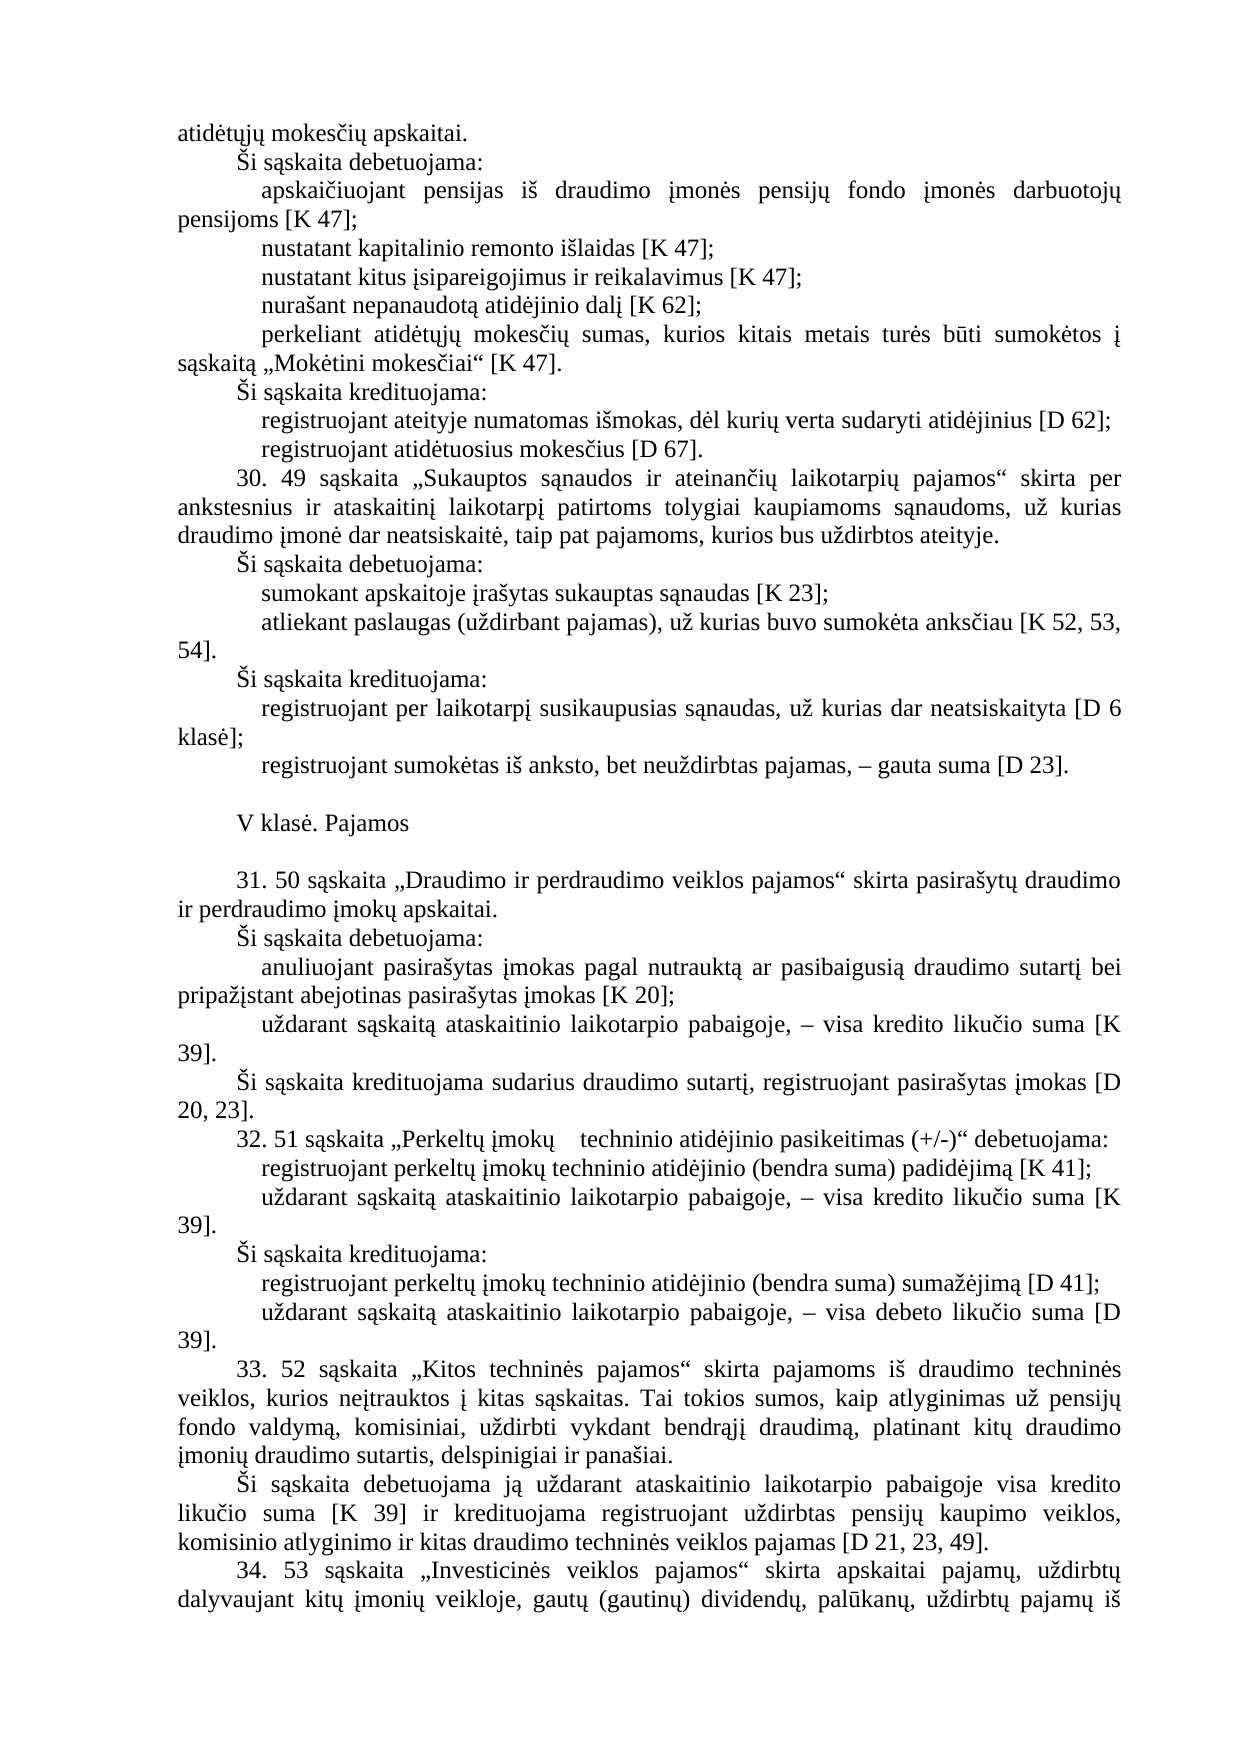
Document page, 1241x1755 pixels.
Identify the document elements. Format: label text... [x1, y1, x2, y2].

text uždarant sąskaitą ataskaitinio laikotarpio pabaigoje, – visa debeto likučio suma [D 39]. [177, 1297, 1122, 1354]
text uždarant sąskaitą ataskaitinio laikotarpio pabaigoje, – visa kredito likučio suma [K 39]. [177, 1009, 1122, 1067]
text nustatant kitus įsipareigojimus ir reikalavimus [K 47]; [177, 262, 1122, 291]
text Ši sąskaita kredituojama: [177, 1239, 1122, 1268]
text Ši sąskaita kredituojama sudarius draudimo sutartį, registruojant pasirašytas įmokas [D 20, 23]. [177, 1067, 1122, 1124]
text atliekant paslaugas (uždirbant pajamas), už kurias buvo sumokėta anksčiau [K 52, 53, 54]. [177, 607, 1122, 664]
text registruojant perkeltų įmokų techninio atidėjinio (bendra suma) padidėjimą [K 41]; [177, 1153, 1122, 1182]
text 31. 50 sąskaita „Draudimo ir perdraudimo veiklos pajamos“ skirta pasirašytų draudimo ir perdraudimo įmokų apskaitai. [177, 866, 1122, 923]
text registruojant ateityje numatomas išmokas, dėl kurių verta sudaryti atidėjinius [D 62]; [177, 406, 1122, 434]
text registruojant sumokėtas iš anksto, bet neuždirbtas pajamas, – gauta suma [D 23]. [177, 751, 1122, 779]
text Ši sąskaita kredituojama: [177, 664, 1122, 693]
text registruojant per laikotarpį susikaupusias sąnaudas, už kurias dar neatsiskaityta [D 6 klasė]; [177, 693, 1122, 751]
text atidėtųjų mokesčių apskaitai. [177, 118, 1122, 147]
text registruojant atidėtuosius mokesčius [D 67]. [177, 434, 1122, 463]
text nurašant nepanaudotą atidėjinio dalį [K 62]; [177, 291, 1122, 319]
text 34. 53 sąskaita „Investicinės veiklos pajamos“ skirta apskaitai pajamų, uždirbtų dalyvaujant kitų įmonių veikloje, gautų (gautinų) dividendų, palūkanų, uždirbtų pajamų iš [177, 1556, 1122, 1613]
text Ši sąskaita debetuojama: [177, 147, 1122, 176]
text 30. 49 sąskaita „Sukauptos sąnaudos ir ateinančių laikotarpių pajamos“ skirta per ankstesnius ir ataskaitinį laikotarpį patirtoms tolygiai kaupiamoms sąnaudoms, už kurias draudimo įmonė dar neatsiskaitė, taip pat pajamoms, kurios bus uždirbtos ateityje. [177, 463, 1122, 549]
text anuliuojant pasirašytas įmokas pagal nutrauktą ar pasibaigusią draudimo sutartį bei pripažįstant abejotinas pasirašytas įmokas [K 20]; [177, 952, 1122, 1009]
text registruojant perkeltų įmokų techninio atidėjinio (bendra suma) sumažėjimą [D 41]; [177, 1268, 1122, 1297]
text apskaičiuojant pensijas iš draudimo įmonės pensijų fondo įmonės darbuotojų pensijoms [K 47]; [177, 176, 1122, 233]
text nustatant kapitalinio remonto išlaidas [K 47]; [177, 233, 1122, 262]
text Ši sąskaita debetuojama ją uždarant ataskaitinio laikotarpio pabaigoje visa kredito likučio suma [K 39] ir kredituojama registruojant uždirbtas pensijų kaupimo veiklos, komisinio atlyginimo ir kitas draudimo techninės veiklos pajamas [D 21, 23, 49]. [177, 1469, 1122, 1556]
text perkeliant atidėtųjų mokesčių sumas, kurios kitais metais turės būti sumokėtos į sąskaitą „Mokėtini mokesčiai“ [K 47]. [177, 319, 1122, 377]
text 32. 51 sąskaita „Perkeltų įmokų techninio atidėjinio pasikeitimas (+/-)“ debetuojama: [177, 1124, 1122, 1153]
text Ši sąskaita debetuojama: [177, 923, 1122, 952]
text 33. 52 sąskaita „Kitos techninės pajamos“ skirta pajamoms iš draudimo techninės veiklos, kurios neįtrauktos į kitas sąskaitas. Tai tokios sumos, kaip atlyginimas už pensijų fondo valdymą, komisiniai, uždirbti vykdant bendrąjį draudimą, platinant kitų draudimo įmonių draudimo sutartis, delspinigiai ir panašiai. [177, 1354, 1122, 1469]
text sumokant apskaitoje įrašytas sukauptas sąnaudas [K 23]; [177, 578, 1122, 607]
text uždarant sąskaitą ataskaitinio laikotarpio pabaigoje, – visa kredito likučio suma [K 39]. [177, 1182, 1122, 1239]
text V klasė. Pajamos [177, 808, 1122, 837]
text Ši sąskaita kredituojama: [177, 377, 1122, 406]
text Ši sąskaita debetuojama: [177, 549, 1122, 578]
